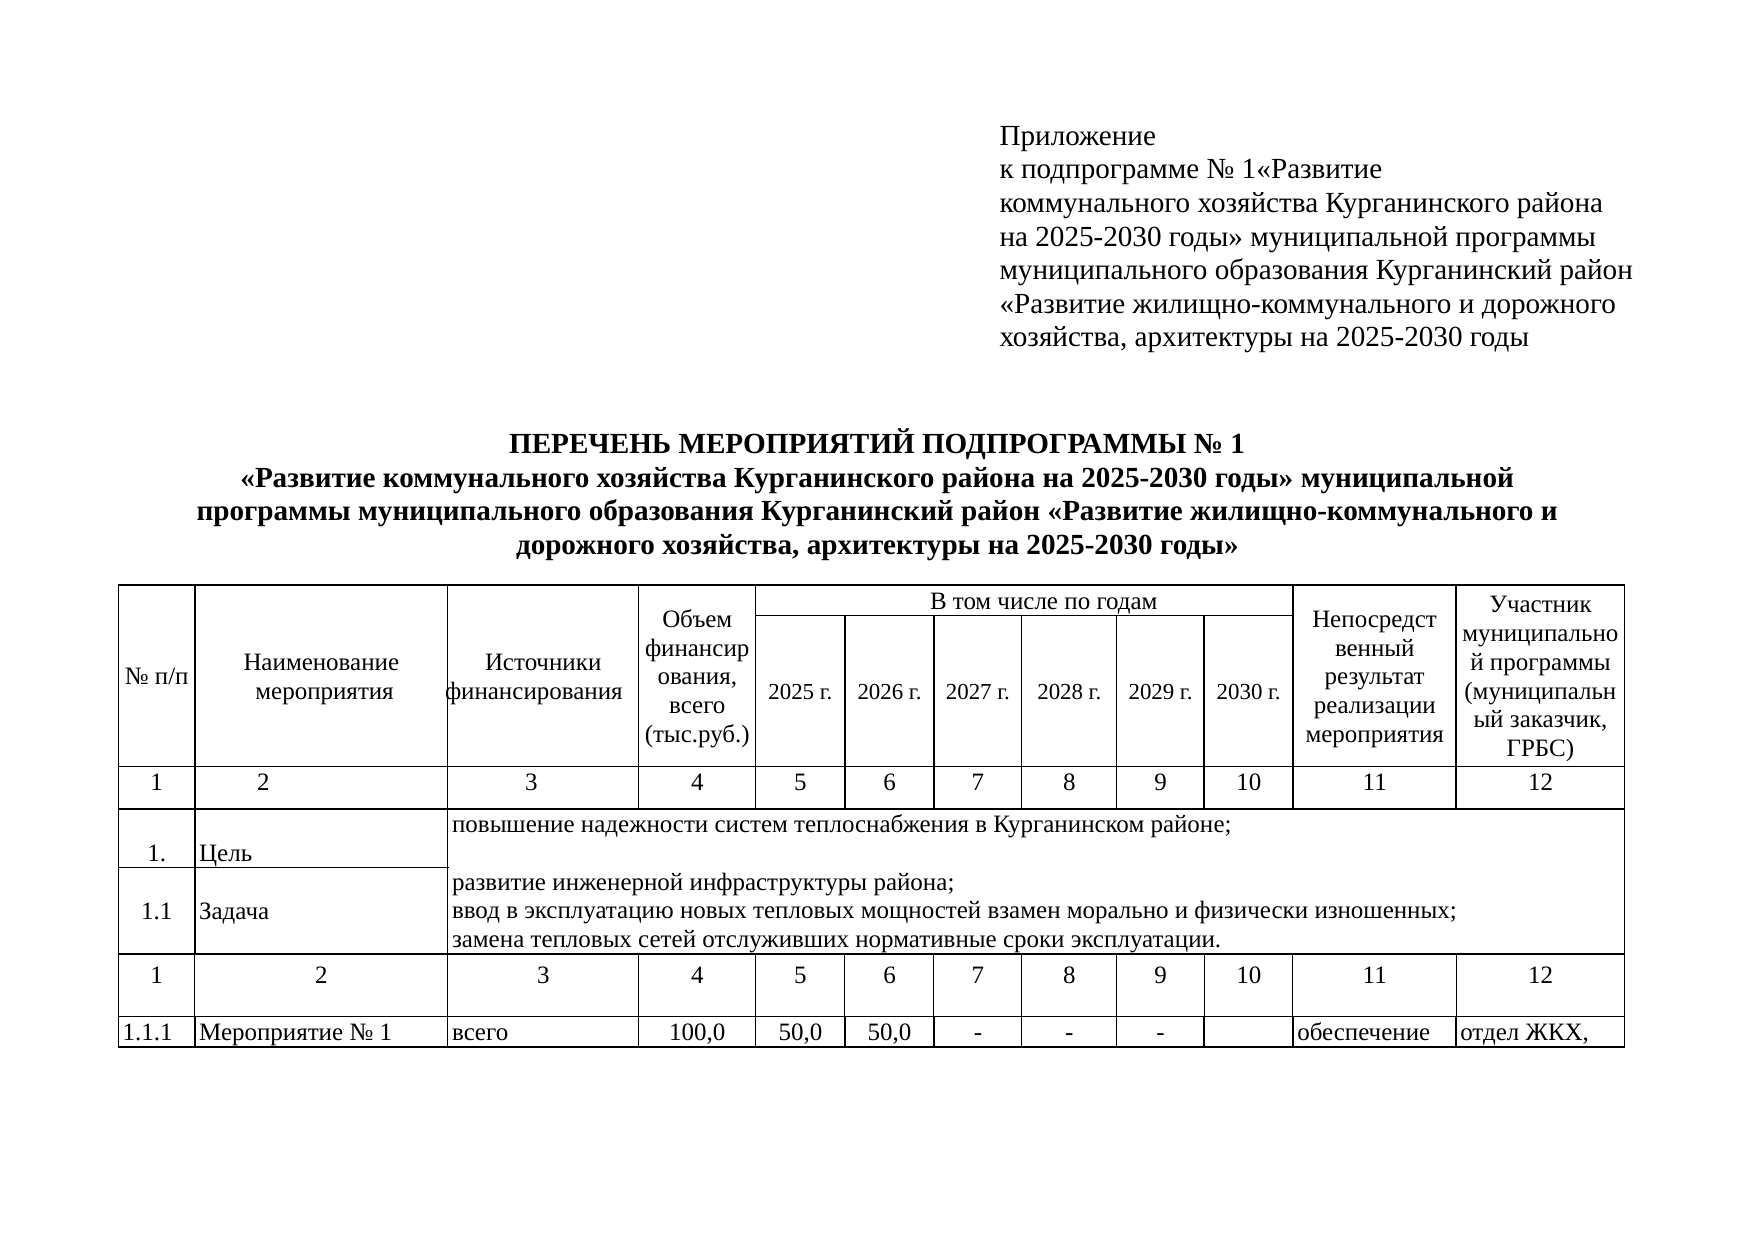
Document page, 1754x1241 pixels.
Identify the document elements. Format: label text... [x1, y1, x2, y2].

text Приложение [999, 118, 1636, 152]
table_cell 3 [448, 767, 638, 808]
table_cell - [1117, 1017, 1203, 1046]
table_cell 9 [1117, 767, 1203, 808]
table_cell 1. [119, 810, 194, 867]
table_cell 8 [1022, 955, 1116, 1016]
text коммунального хозяйства Курганинского района на 2025-2030 годы» муниципальной программы муниципального образования Курганинский район «Развитие жилищно-коммунального и дорожного хозяйства, архитектуры на 2025-2030 годы [999, 185, 1636, 353]
table_cell 2025 г. [756, 616, 844, 766]
table_cell 2 [196, 767, 447, 808]
table_cell 3 [448, 955, 638, 1016]
table_cell - [935, 1017, 1021, 1046]
table_cell обеспечение [1294, 1017, 1455, 1046]
table_cell 100,0 [639, 1017, 755, 1046]
table_cell 50,0 [756, 1017, 844, 1046]
table_cell Цель [196, 810, 447, 867]
table_cell 2026 г. [846, 616, 933, 766]
table_cell 2029 г. [1117, 616, 1203, 766]
table_cell 11 [1293, 955, 1456, 1016]
table_header Участник муниципальной программы (муниципальный заказчик, ГРБС) [1457, 586, 1624, 766]
table_cell 2027 г. [935, 616, 1021, 766]
table_cell Мероприятие № 1 [196, 1017, 447, 1046]
table_cell отдел ЖКХ, [1457, 1017, 1624, 1046]
table_cell 1 [119, 767, 194, 808]
table_cell 7 [934, 955, 1021, 1016]
table_cell [1205, 1017, 1292, 1046]
table_cell 1.1 [119, 868, 194, 953]
table_cell 5 [756, 955, 844, 1016]
text ПЕРЕЧЕНЬ МЕРОПРИЯТИЙ ПОДПРОГРАММЫ № 1 [118, 426, 1636, 460]
table_cell 2030 г. [1205, 616, 1292, 766]
text «Развитие коммунального хозяйства Курганинского района на 2025-2030 годы» муниципальной программы муниципального образования Курганинский район «Развитие жилищно-коммунального и дорожного хозяйства, архитектуры на 2025-2030 годы» [162, 460, 1592, 560]
table_cell 12 [1457, 955, 1624, 1016]
table_cell 7 [935, 767, 1021, 808]
table_cell повышение надежности систем теплоснабжения в Курганинском районе; развитие инженерной инфраструктуры района; ввод в эксплуатацию новых тепловых мощностей взамен морально и физически изношенных; замена тепловых сетей отслуживших нормативные сроки эксплуатации. [448, 810, 1624, 953]
table_cell 10 [1205, 955, 1292, 1016]
table_cell 6 [845, 955, 933, 1016]
table_cell Задача [196, 868, 447, 953]
table_cell 1.1.1 [119, 1017, 194, 1046]
table_header Источники финансирования [448, 586, 638, 766]
table_header В том числе по годам [756, 586, 1292, 615]
table_cell 9 [1117, 955, 1204, 1016]
table_cell 50,0 [846, 1017, 933, 1046]
table_cell 4 [639, 955, 755, 1016]
table_header Наименование мероприятия [196, 586, 447, 766]
table_header № п/п [119, 586, 194, 766]
table_header Непосредст венный результат реализации мероприятия [1294, 586, 1455, 766]
table_header Объем финансирования, всего (тыс.руб.) [639, 586, 755, 766]
table_cell 12 [1457, 767, 1624, 808]
table_cell 2028 г. [1022, 616, 1116, 766]
table_cell 11 [1294, 767, 1455, 808]
table_cell 8 [1022, 767, 1116, 808]
table_cell всего [448, 1017, 638, 1046]
text к подпрограмме № 1«Развитие [999, 152, 1636, 185]
table_cell 10 [1205, 767, 1292, 808]
table_cell 5 [756, 767, 844, 808]
table_cell 4 [639, 767, 755, 808]
table_cell 6 [846, 767, 933, 808]
table_cell 2 [195, 955, 447, 1016]
table_cell - [1022, 1017, 1116, 1046]
table_cell 1 [119, 955, 194, 1016]
